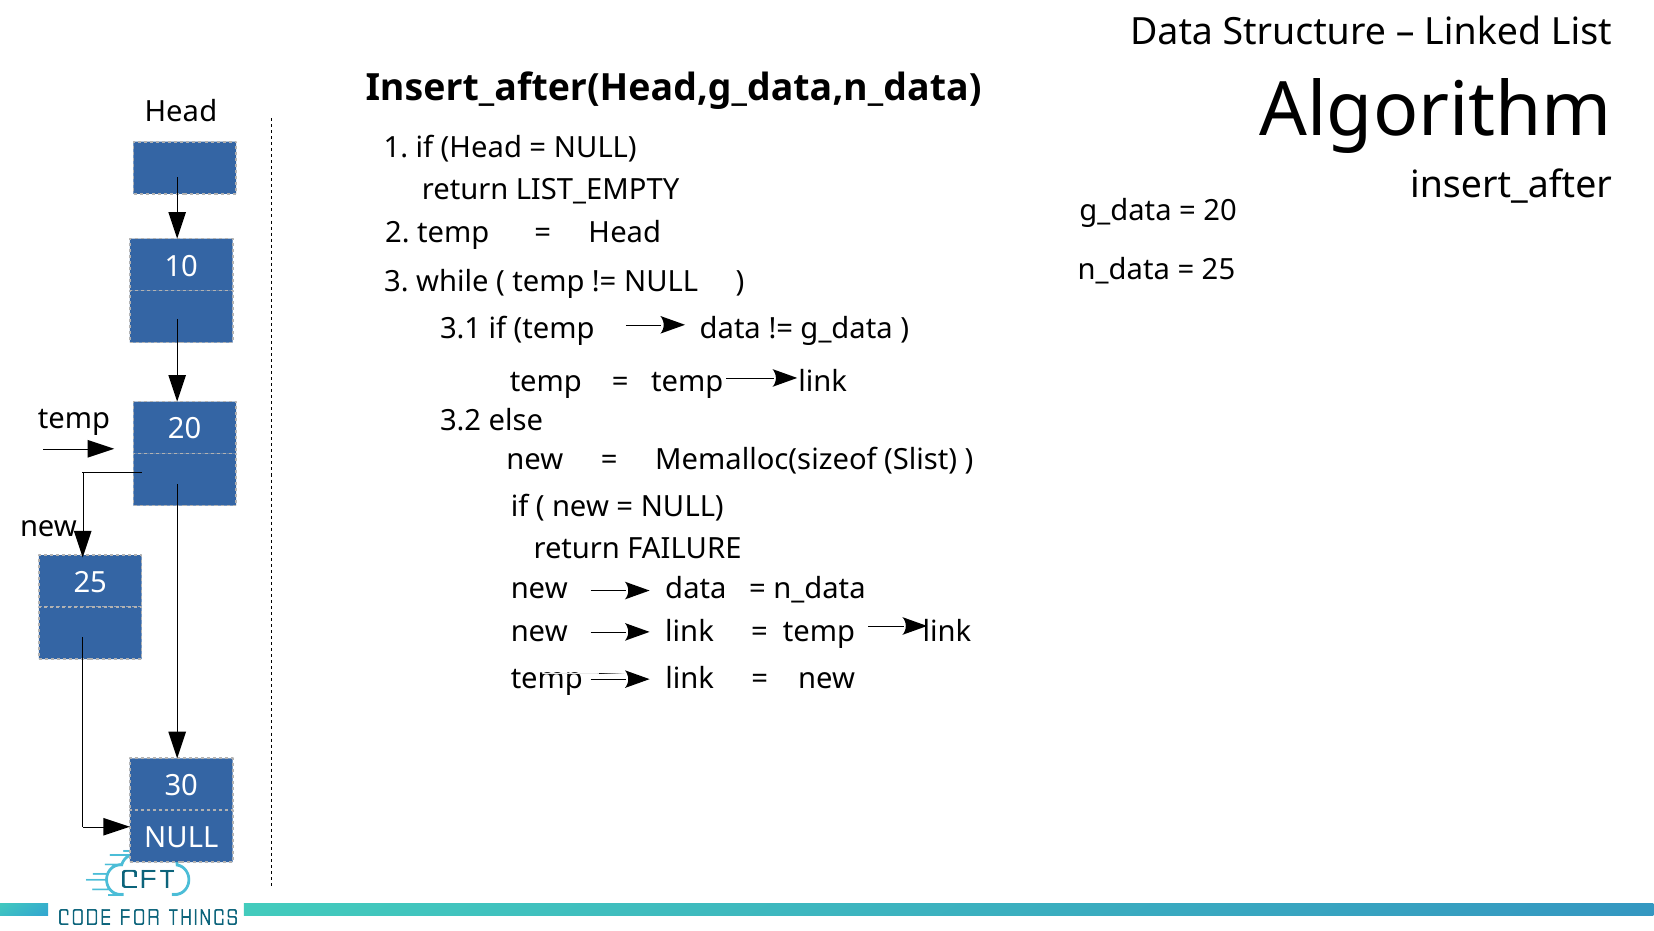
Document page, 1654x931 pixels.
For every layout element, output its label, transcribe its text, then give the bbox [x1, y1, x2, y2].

text_box 3.2 else [425, 391, 603, 449]
text_box 25 [38, 555, 142, 606]
text_box NULL [129, 810, 233, 863]
text_box Head [129, 82, 237, 138]
text_box 10 [129, 238, 233, 290]
text_box temp = temp link [472, 355, 1004, 408]
text_box 2. temp = Head [370, 203, 749, 252]
text_box [133, 141, 237, 194]
text_box if ( new = NULL) [496, 477, 818, 532]
text_box [129, 290, 233, 343]
text_box Insert_after(Head,g_data,n_data) [350, 53, 1094, 156]
text_box temp link = new [496, 649, 1026, 716]
text_box 3.1 if (temp data != g_data ) [425, 299, 1028, 355]
text_box 30 [129, 758, 233, 810]
title Data Structure – Linked List Algorithm insert_after [1093, 0, 1613, 216]
text_box new data = n_data [496, 559, 1052, 609]
text_box new link = temp link [496, 602, 1193, 657]
text_box return FAILURE [518, 519, 804, 559]
text_box [38, 606, 142, 660]
text_box 20 [133, 401, 237, 453]
text_box 1. if (Head = NULL) [353, 118, 835, 174]
text_box temp [23, 389, 134, 445]
text_box g_data = 20 [1064, 182, 1323, 241]
text_box n_data = 25 [1062, 241, 1335, 296]
text_box [133, 453, 237, 506]
text_box 3. while ( temp != NULL ) [354, 252, 886, 308]
picture [59, 846, 237, 925]
text_box return LIST_EMPTY [407, 160, 782, 216]
text_box new [5, 498, 119, 556]
text_box new = Memalloc(sizeof (Slist) ) [484, 431, 1229, 491]
